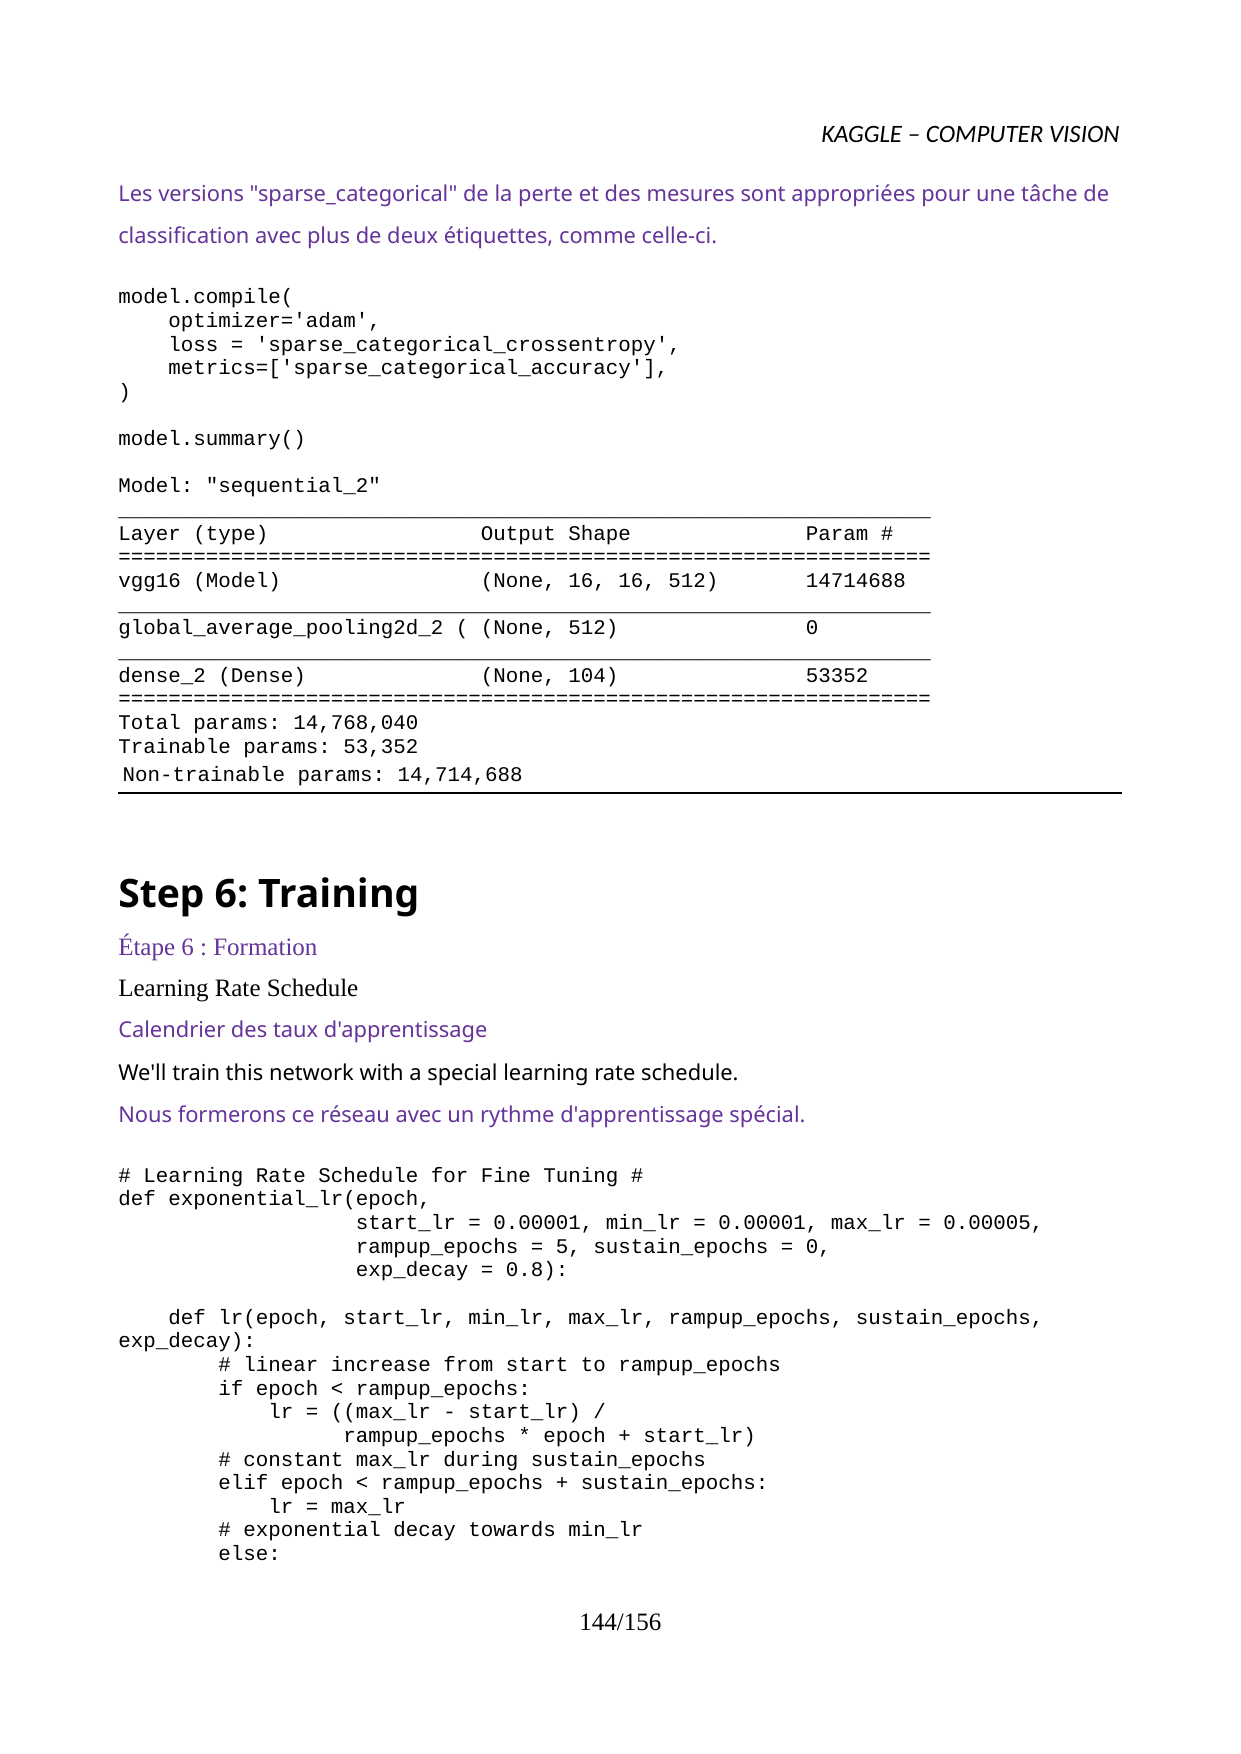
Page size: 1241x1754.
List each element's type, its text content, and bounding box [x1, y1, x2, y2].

text lr = ((max_lr - start_lr) / [118, 1401, 1122, 1425]
text Trainable params: 53,352 [118, 736, 1122, 759]
text Layer (type) Output Shape Param # [118, 523, 1122, 546]
text # constant max_lr during sustain_epochs [118, 1448, 1122, 1472]
text start_lr = 0.00001, min_lr = 0.00001, max_lr = 0.00005, [118, 1212, 1122, 1236]
text loss = 'sparse_categorical_crossentropy', [118, 334, 1122, 357]
text Les versions "sparse_categorical" de la perte et des mesures sont appropriées pour une tâche de classification avec plus de deux étiquettes, comme celle-ci. [118, 178, 1122, 250]
text model.compile( [118, 286, 1122, 310]
text # linear increase from start to rampup_epochs [118, 1354, 1122, 1378]
text _________________________________________________________________ [118, 594, 1122, 617]
text def lr(epoch, start_lr, min_lr, max_lr, rampup_epochs, sustain_epochs, exp_decay): [118, 1307, 1122, 1354]
text def exponential_lr(epoch, [118, 1188, 1122, 1212]
text rampup_epochs * epoch + start_lr) [118, 1425, 1122, 1448]
text Calendrier des taux d'apprentissage [118, 1014, 1122, 1044]
text else: [118, 1543, 1122, 1567]
text Nous formerons ce réseau avec un rythme d'apprentissage spécial. [118, 1099, 1122, 1129]
text metrics=['sparse_categorical_accuracy'], [118, 357, 1122, 381]
text rampup_epochs = 5, sustain_epochs = 0, [118, 1236, 1122, 1259]
text ) [118, 381, 1122, 404]
text lr = max_lr [118, 1496, 1122, 1519]
text _________________________________________________________________ [118, 499, 1122, 523]
text Total params: 14,768,040 [118, 712, 1122, 736]
text dense_2 (Dense) (None, 104) 53352 [118, 665, 1122, 688]
text # Learning Rate Schedule for Fine Tuning # [118, 1165, 1122, 1188]
text model.summary() [118, 428, 1122, 452]
text exp_decay = 0.8): [118, 1259, 1122, 1283]
text # exponential decay towards min_lr [118, 1519, 1122, 1543]
text ================================================================= [118, 546, 1122, 570]
subtitle Step 6: Training [118, 866, 1122, 919]
text Learning Rate Schedule [118, 973, 1122, 1002]
text if epoch < rampup_epochs: [118, 1378, 1122, 1401]
text optimizer='adam', [118, 310, 1122, 334]
text _________________________________________________________________ [118, 641, 1122, 665]
text vgg16 (Model) (None, 16, 16, 512) 14714688 [118, 570, 1122, 594]
text Model: "sequential_2" [118, 476, 1122, 499]
text Non-trainable params: 14,714,688 [118, 759, 1122, 792]
text We'll train this network with a special learning rate schedule. [118, 1057, 1122, 1086]
text elif epoch < rampup_epochs + sustain_epochs: [118, 1472, 1122, 1496]
text Étape 6 : Formation [118, 932, 1122, 961]
text global_average_pooling2d_2 ( (None, 512) 0 [118, 617, 1122, 641]
text ================================================================= [118, 688, 1122, 712]
